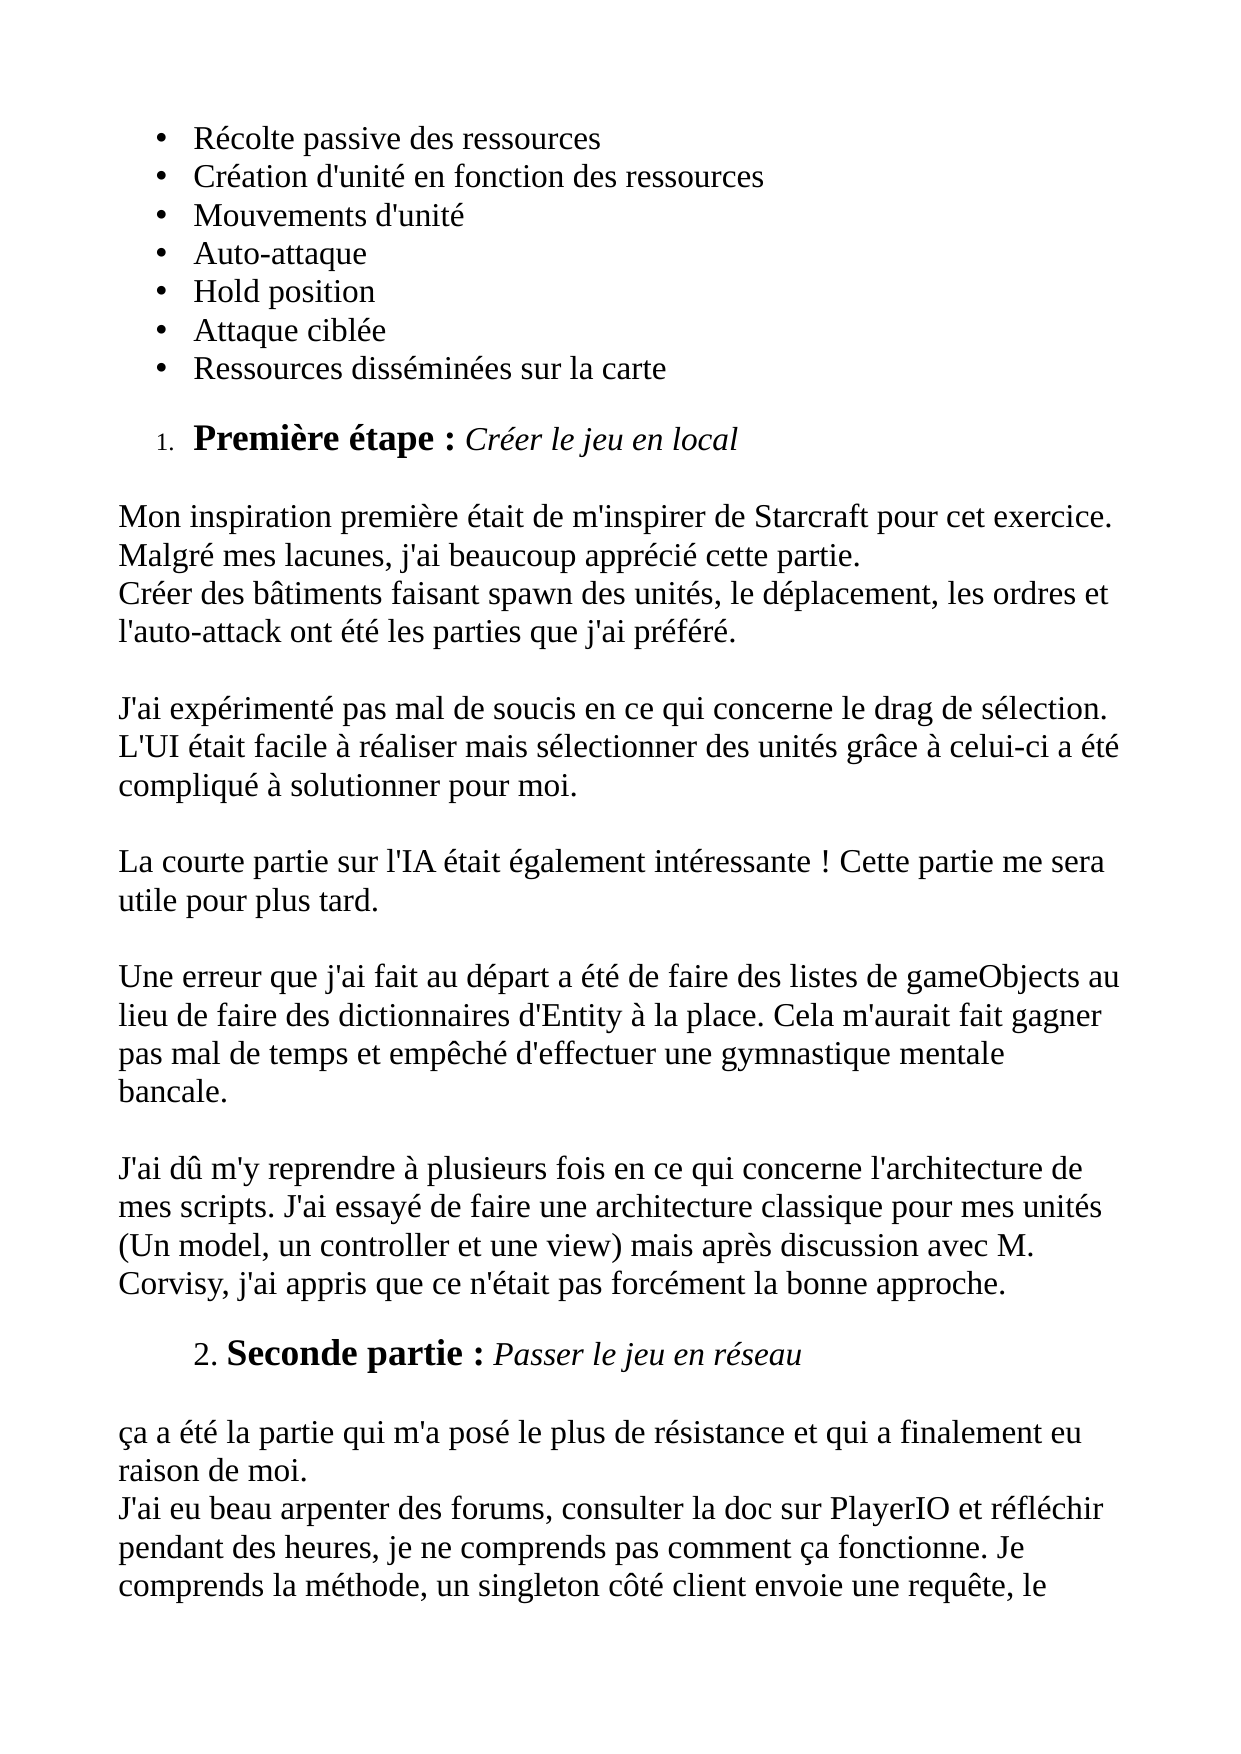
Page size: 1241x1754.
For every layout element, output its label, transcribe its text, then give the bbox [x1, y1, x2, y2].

text J'ai expérimenté pas mal de soucis en ce qui concerne le drag de sélection. L'UI était facile à réaliser mais sélectionner des unités grâce à celui-ci a été compliqué à solutionner pour moi. [118, 688, 1122, 803]
list Première étape : Créer le jeu en local [156, 415, 1122, 458]
list Récolte passive des ressources [156, 118, 1122, 156]
text Une erreur que j'ai fait au départ a été de faire des listes de gameObjects au lieu de faire des dictionnaires d'Entity à la place. Cela m'aurait fait gagner pas mal de temps et empêché d'effectuer une gymnastique mentale bancale. [118, 957, 1122, 1110]
text J'ai eu beau arpenter des forums, consulter la doc sur PlayerIO et réfléchir pendant des heures, je ne comprends pas comment ça fonctionne. Je comprends la méthode, un singleton côté client envoie une requête, le [118, 1488, 1122, 1603]
text Mon inspiration première était de m'inspirer de Starcraft pour cet exercice. [118, 497, 1122, 535]
text ça a été la partie qui m'a posé le plus de résistance et qui a finalement eu raison de moi. [118, 1412, 1122, 1488]
list Attaque ciblée [156, 310, 1122, 348]
list Création d'unité en fonction des ressources [156, 156, 1122, 195]
text La courte partie sur l'IA était également intéressante ! Cette partie me sera utile pour plus tard. [118, 842, 1122, 918]
list Auto-attaque [156, 233, 1122, 271]
list Mouvements d'unité [156, 195, 1122, 233]
text Malgré mes lacunes, j'ai beaucoup apprécié cette partie. [118, 535, 1122, 573]
list Hold position [156, 271, 1122, 310]
list 2. Seconde partie : Passer le jeu en réseau [156, 1330, 1122, 1373]
text J'ai dû m'y reprendre à plusieurs fois en ce qui concerne l'architecture de mes scripts. J'ai essayé de faire une architecture classique pour mes unités (Un model, un controller et une view) mais après discussion avec M. Corvisy, j'ai appris que ce n'était pas forcément la bonne approche. [118, 1148, 1122, 1302]
list Ressources disséminées sur la carte [156, 348, 1122, 386]
text Créer des bâtiments faisant spawn des unités, le déplacement, les ordres et l'auto-attack ont été les parties que j'ai préféré. [118, 573, 1122, 650]
